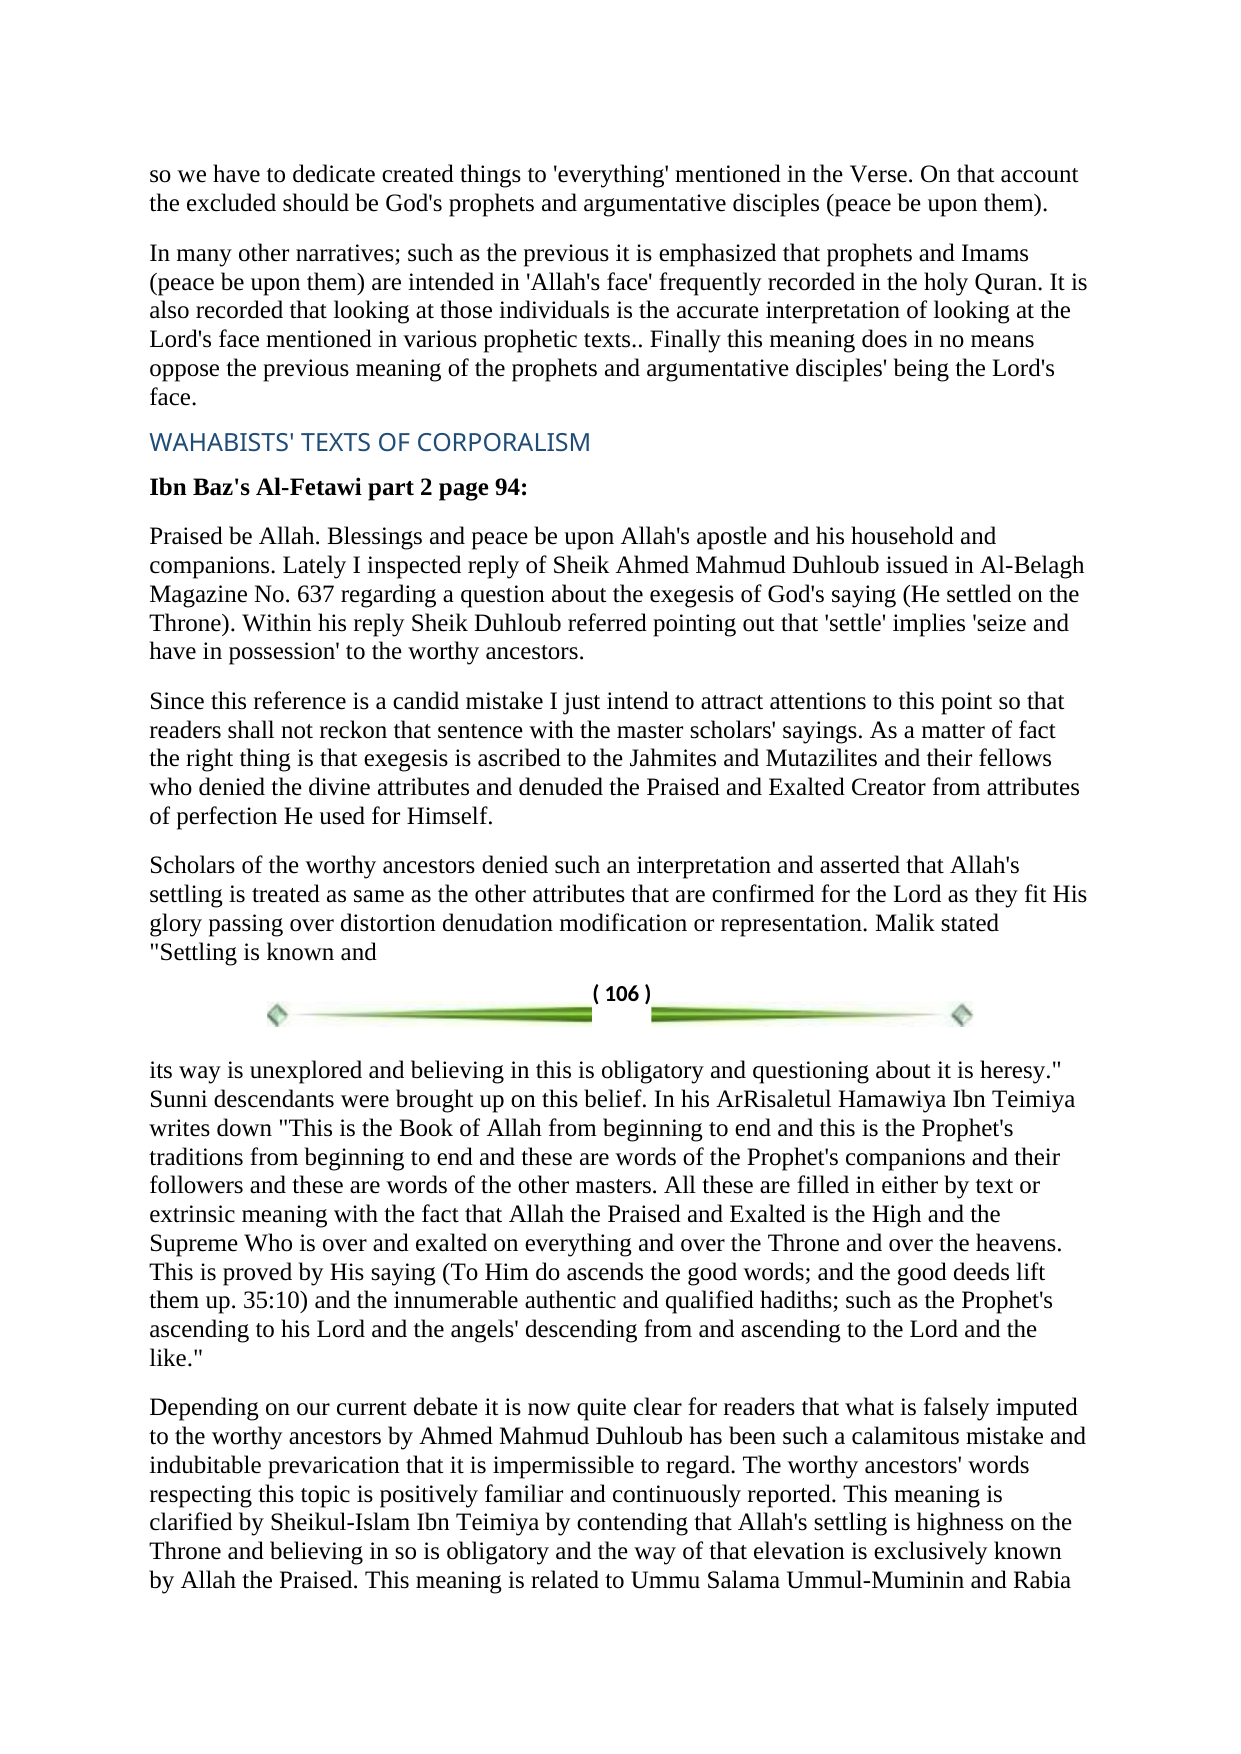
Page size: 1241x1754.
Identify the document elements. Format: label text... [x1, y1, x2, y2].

table_header so we have to dedicate created things to 'everything' mentioned in the Verse. On that account the excluded should be God's prophets and argumentative disciples (peace be upon them). In many other narratives; such as the previous it is emphasized that prophets and Imams (peace be upon them) are intended in 'Allah's face' frequently recorded in the holy Quran. It is also recorded that looking at those individuals is the accurate interpretation of looking at the Lord's face mentioned in various prophetic texts.. Finally this meaning does in no means oppose the previous meaning of the prophets and argumentative disciples' being the Lord's face. WAHABISTS' TEXTS OF CORPORALISM Ibn Baz's Al-­Fetawi part 2 page 94: Praised be Allah. Blessings and peace be upon Allah's apostle and his household and companions. Lately I inspected reply of Sheik Ahmed Mahmud Duhloub issued in Al-­Belagh Magazine No. 637 regarding a question about the exegesis of God's saying (He settled on the Throne). Within his reply Sheik Duhloub referred pointing out that 'settle' implies 'seize and have in possession' to the worthy ancestors. Since this reference is a candid mistake I just intend to attract attentions to this point so that readers shall not reckon that sentence with the master scholars' sayings. As a matter of fact the right thing is that exegesis is ascribed to the Jahmites and Mutazilites and their fellows who denied the divine attributes and denuded the Praised and Exalted Creator from attributes of perfection He used for Himself. Scholars of the worthy ancestors denied such an interpretation and asserted that Allah's settling is treated as same as the other attributes that are confirmed for the Lord as they fit His glory passing over distortion denudation modification or representation. Malik stated "Settling is known and [148, 148, 1093, 977]
table_header ( 106 ) its way is unexplored and believing in this is obligatory and questioning about it is heresy." Sunni descendants were brought up on this belief. In his Ar­Risaletul Hamawiya Ibn Teimiya writes down "This is the Book of Allah from beginning to end and this is the Prophet's traditions from beginning to end and these are words of the Prophet's companions and their followers and these are words of the other masters. All these are filled in either by text or extrinsic meaning with the fact that Allah the Praised and Exalted is the High and the Supreme Who is over and exalted on everything and over the Throne and over the heavens. This is proved by His saying (To Him do ascends the good words; and the good deeds lift them up. 35:10) and the innumerable authentic and qualified hadiths; such as the Prophet's ascending to his Lord and the angels' descending from and ascending to the Lord and the like." Depending on our current debate it is now quite clear for readers that what is falsely imputed to the worthy ancestors by Ahmed Mahmud Duhloub has been such a calamitous mistake and indubitable prevarication that it is impermissible to regard. The worthy ancestors' words respecting this topic is positively familiar and continuously reported. This meaning is clarified by Sheikul­-Islam Ibn Teimiya by contending that Allah's settling is highness on the Throne and believing in so is obligatory and the way of that elevation is exclusively known by Allah the Praised. This meaning is related to Ummu Salama Ummul-­Muminin and Rabia [148, 978, 1093, 1595]
